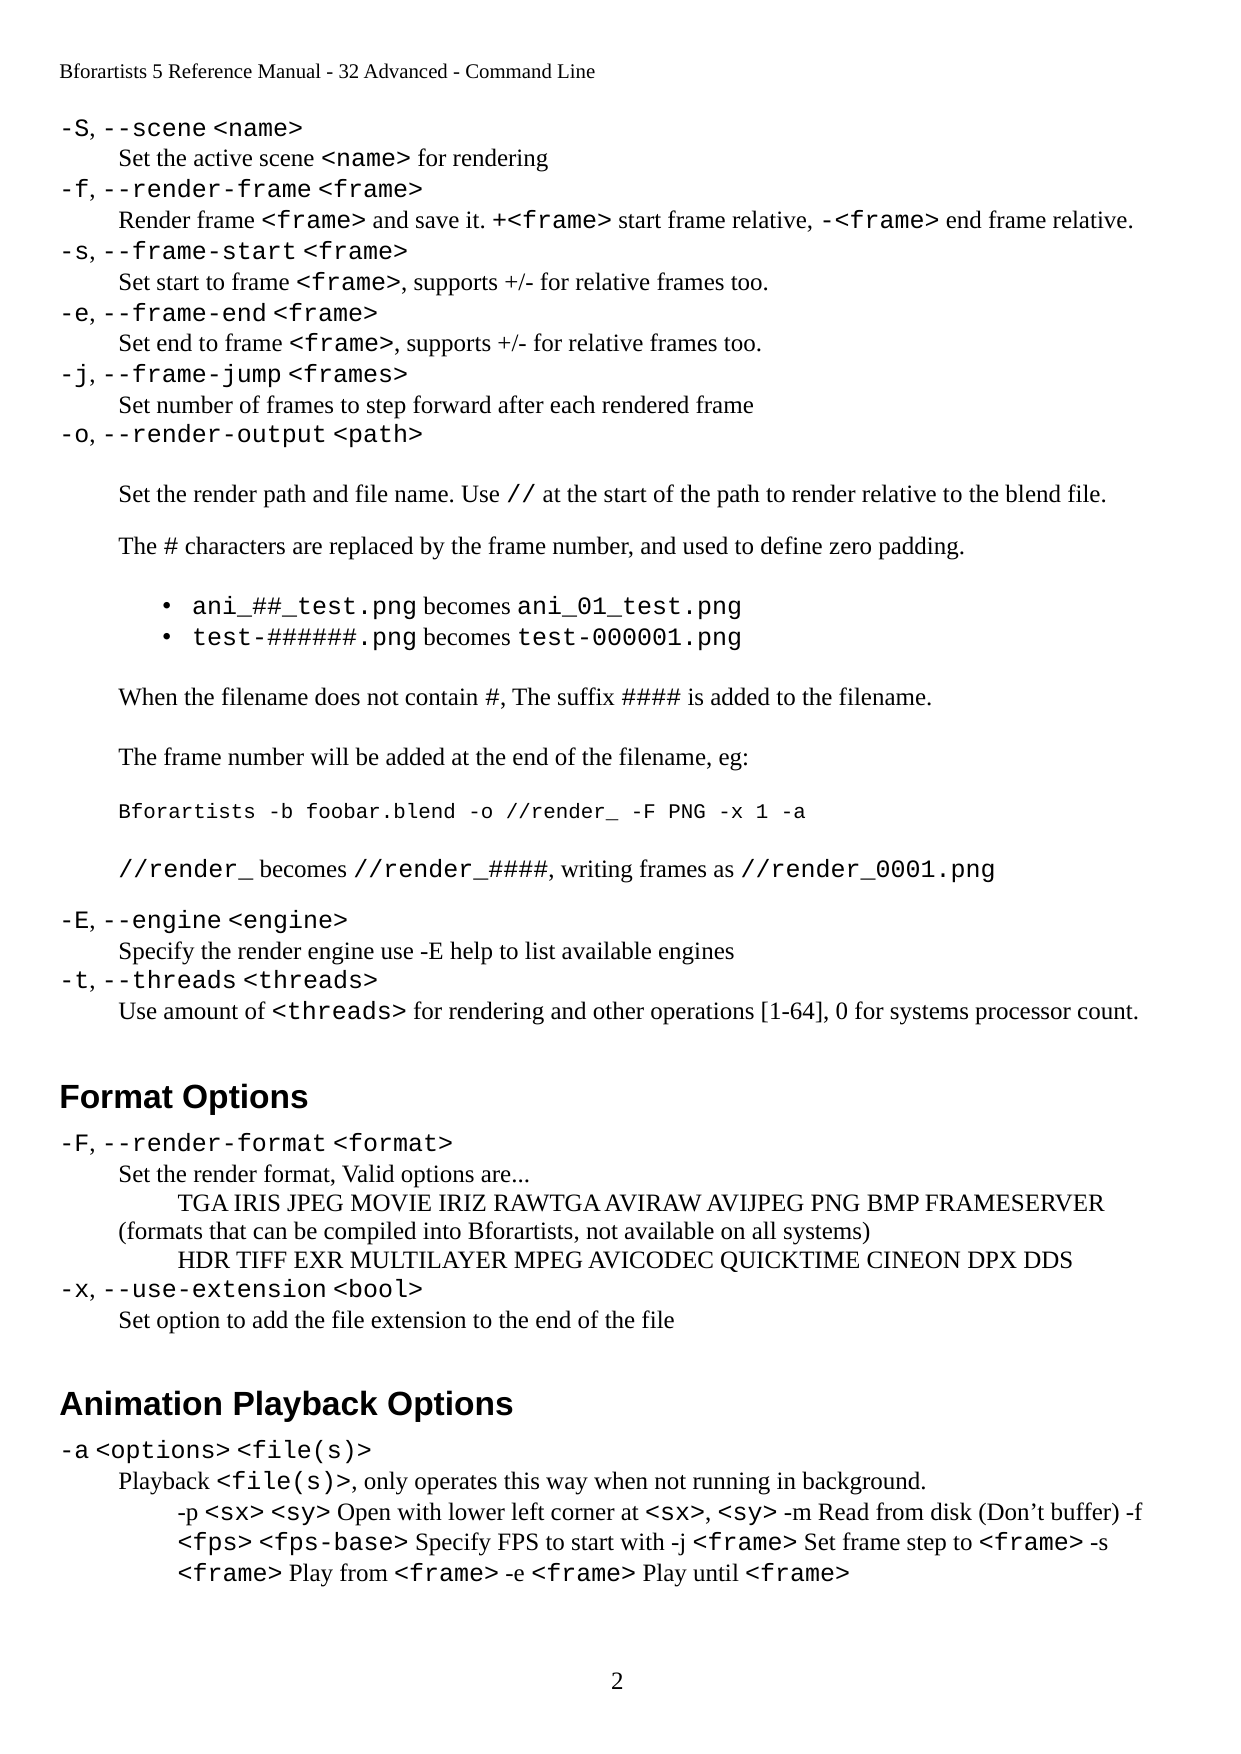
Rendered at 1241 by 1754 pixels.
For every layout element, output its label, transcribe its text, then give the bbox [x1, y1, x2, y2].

list When the filename does not contain #, The suffix #### is added to the filename. [118, 682, 1181, 713]
subtitle -f, --render-frame <frame> [59, 174, 1181, 205]
list test-######.png becomes test-000001.png [162, 622, 1181, 653]
subtitle -x, --use-extension <bool> [59, 1274, 1181, 1305]
subtitle -j, --frame-jump <frames> [59, 359, 1181, 390]
list ani_##_test.png becomes ani_01_test.png [162, 591, 1181, 622]
list The # characters are replaced by the frame number, and used to define zero padding. [118, 531, 1181, 562]
subtitle -a <options> <file(s)> [59, 1435, 1181, 1466]
list Set number of frames to step forward after each rendered frame [118, 390, 1181, 419]
list The frame number will be added at the end of the filename, eg: [118, 742, 1181, 771]
subtitle Playback <file(s)>, only operates this way when not running in background. [118, 1466, 1181, 1497]
subtitle -o, --render-output <path> [59, 419, 1181, 450]
list Set the active scene <name> for rendering [118, 143, 1181, 174]
subtitle (formats that can be compiled into Bforartists, not available on all systems) [118, 1216, 1181, 1245]
subtitle -s, --frame-start <frame> [59, 236, 1181, 267]
list Use amount of <threads> for rendering and other operations [1-64], 0 for systems processor count. [118, 996, 1181, 1027]
subtitle -E, --engine <engine> [59, 905, 1181, 936]
subtitle -F, --render-format <format> [59, 1128, 1181, 1159]
list Set end to frame <frame>, supports +/- for relative frames too. [118, 328, 1181, 359]
subtitle Format Options [59, 1077, 1181, 1116]
subtitle -S, --scene <name> [59, 113, 1181, 143]
list Specify the render engine use -E help to list available engines [118, 936, 1181, 965]
text Set the render path and file name. Use // at the start of the path to render relative to the blend file. [118, 479, 1181, 510]
subtitle -t, --threads <threads> [59, 965, 1181, 996]
subtitle -e, --frame-end <frame> [59, 298, 1181, 328]
text Bforartists -b foobar.blend -o //render_ -F PNG -x 1 -a [118, 801, 1181, 824]
list Set start to frame <frame>, supports +/- for relative frames too. [118, 267, 1181, 298]
list Set option to add the file extension to the end of the file [118, 1305, 1181, 1333]
list -p <sx> <sy> Open with lower left corner at <sx>, <sy> -m Read from disk (Don’t buffer) -f <fps> <fps-base> Specify FPS to start with -j <frame> Set frame step to <frame> -s <frame> Play from <frame> -e <frame> Play until <frame> [177, 1497, 1181, 1589]
list TGA IRIS JPEG MOVIE IRIZ RAWTGA AVIRAW AVIJPEG PNG BMP FRAMESERVER [177, 1188, 1181, 1216]
subtitle Animation Playback Options [59, 1384, 1181, 1422]
text //render_ becomes //render_####, writing frames as //render_0001.png [118, 854, 1181, 885]
list HDR TIFF EXR MULTILAYER MPEG AVICODEC QUICKTIME CINEON DPX DDS [177, 1245, 1181, 1274]
subtitle Set the render format, Valid options are... [118, 1159, 1181, 1188]
list Render frame <frame> and save it. +<frame> start frame relative, -<frame> end frame relative. [118, 205, 1181, 236]
